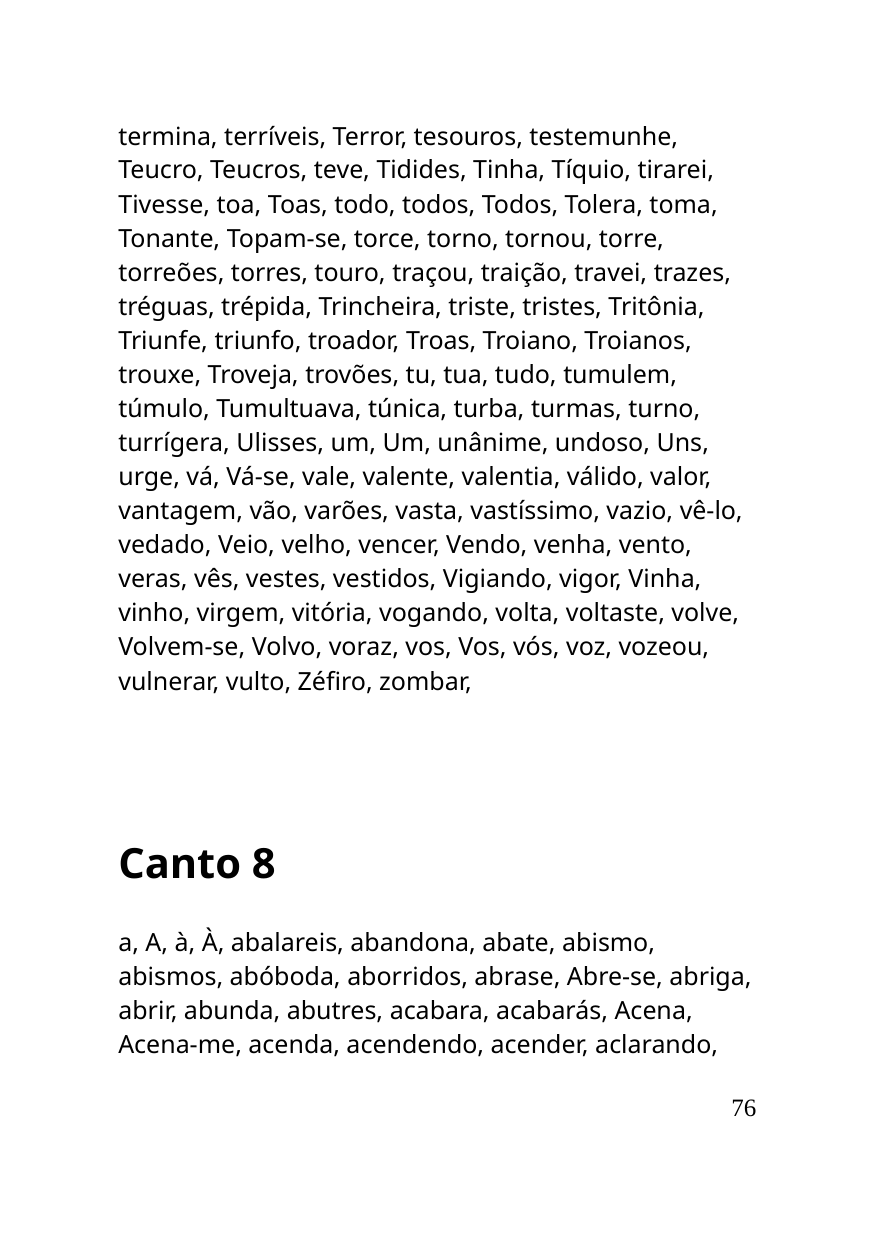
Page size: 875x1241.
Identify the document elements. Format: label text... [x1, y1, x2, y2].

text a, A, à, À, abalareis, abandona, abate, abismo, abismos, abóboda, aborridos, abrase, Abre-se, abriga, abrir, abunda, abutres, acabara, acabarás, Acena, Acena-me, acenda, acendendo, acender, aclarando, [118, 924, 756, 1061]
text termina, terríveis, Terror, tesouros, testemunhe, Teucro, Teucros, teve, Tidides, Tinha, Tíquio, tirarei, Tivesse, toa, Toas, todo, todos, Todos, Tolera, toma, Tonante, Topam-se, torce, torno, tornou, torre, torreões, torres, touro, traçou, traição, travei, trazes, tréguas, trépida, Trincheira, triste, tristes, Tritônia, Triunfe, triunfo, troador, Troas, Troiano, Troianos, trouxe, Troveja, trovões, tu, tua, tudo, tumulem, túmulo, Tumultuava, túnica, turba, turmas, turno, turrígera, Ulisses, um, Um, unânime, undoso, Uns, urge, vá, Vá-se, vale, valente, valentia, válido, valor, vantagem, vão, varões, vasta, vastíssimo, vazio, vê-lo, vedado, Veio, velho, vencer, Vendo, venha, vento, veras, vês, vestes, vestidos, Vigiando, vigor, Vinha, vinho, virgem, vitória, vogando, volta, voltaste, volve, Volvem-se, Volvo, voraz, vos, Vos, vós, voz, vozeou, vulnerar, vulto, Zéfiro, zombar, [118, 118, 756, 697]
text Canto 8 [118, 833, 756, 890]
